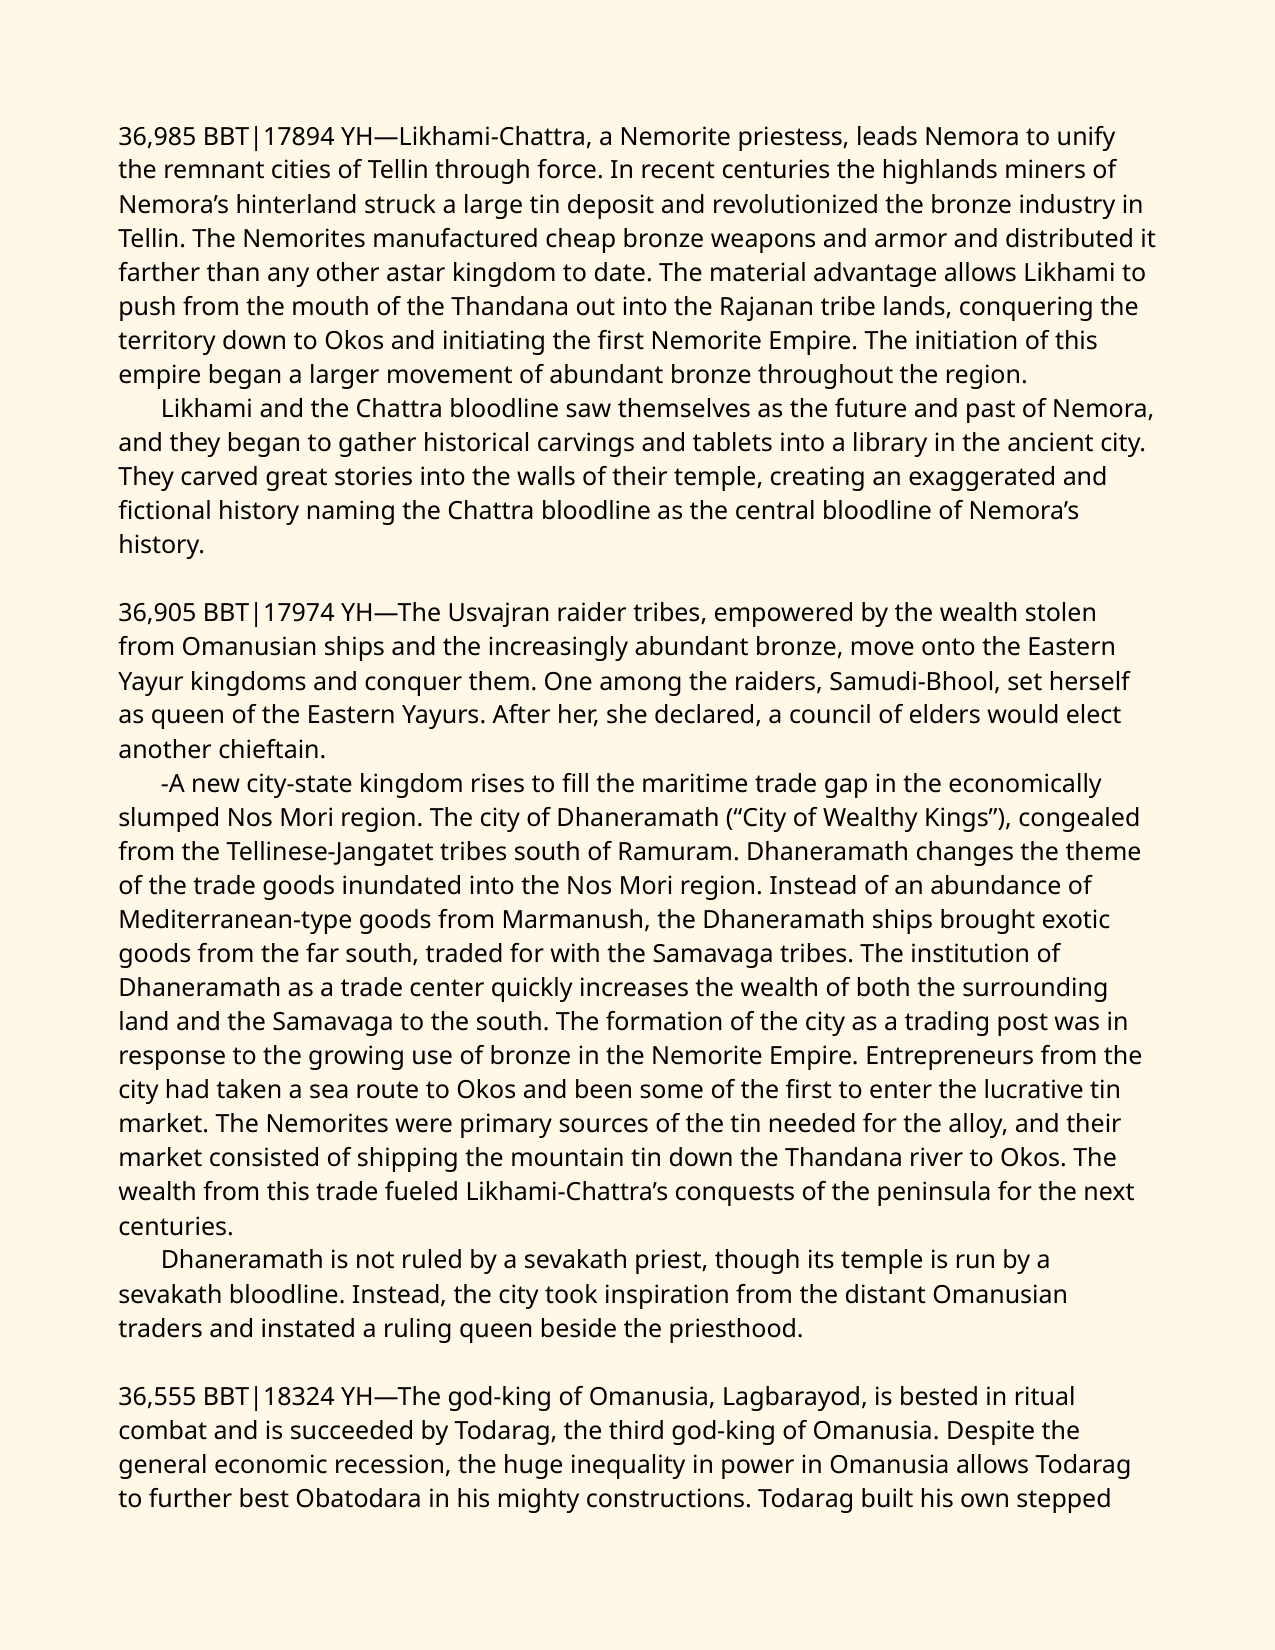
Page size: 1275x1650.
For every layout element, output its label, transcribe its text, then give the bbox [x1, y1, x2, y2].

text Likhami and the Chattra bloodline saw themselves as the future and past of Nemora, and they began to gather historical carvings and tablets into a library in the ancient city. They carved great stories into the walls of their temple, creating an exaggerated and fictional history naming the Chattra bloodline as the central bloodline of Nemora’s history. [118, 391, 1157, 561]
text 36,555 BBT|18324 YH—The god-king of Omanusia, Lagbarayod, is bested in ritual combat and is succeeded by Todarag, the third god-king of Omanusia. Despite the general economic recession, the huge inequality in power in Omanusia allows Todarag to further best Obatodara in his mighty constructions. Todarag built his own stepped [118, 1378, 1157, 1515]
text 36,905 BBT|17974 YH—The Usvajran raider tribes, empowered by the wealth stolen from Omanusian ships and the increasingly abundant bronze, move onto the Eastern Yayur kingdoms and conquer them. One among the raiders, Samudi-Bhool, set herself as queen of the Eastern Yayurs. After her, she declared, a council of elders would elect another chieftain. [118, 595, 1157, 765]
text 36,985 BBT|17894 YH—Likhami-Chattra, a Nemorite priestess, leads Nemora to unify the remnant cities of Tellin through force. In recent centuries the highlands miners of Nemora’s hinterland struck a large tin deposit and revolutionized the bronze industry in Tellin. The Nemorites manufactured cheap bronze weapons and armor and distributed it farther than any other astar kingdom to date. The material advantage allows Likhami to push from the mouth of the Thandana out into the Rajanan tribe lands, conquering the territory down to Okos and initiating the first Nemorite Empire. The initiation of this empire began a larger movement of abundant bronze throughout the region. [118, 118, 1157, 391]
text -A new city-state kingdom rises to fill the maritime trade gap in the economically slumped Nos Mori region. The city of Dhaneramath (“City of Wealthy Kings”), congealed from the Tellinese-Jangatet tribes south of Ramuram. Dhaneramath changes the theme of the trade goods inundated into the Nos Mori region. Instead of an abundance of Mediterranean-type goods from Marmanush, the Dhaneramath ships brought exotic goods from the far south, traded for with the Samavaga tribes. The institution of Dhaneramath as a trade center quickly increases the wealth of both the surrounding land and the Samavaga to the south. The formation of the city as a trading post was in response to the growing use of bronze in the Nemorite Empire. Entrepreneurs from the city had taken a sea route to Okos and been some of the first to enter the lucrative tin market. The Nemorites were primary sources of the tin needed for the alloy, and their market consisted of shipping the mountain tin down the Thandana river to Okos. The wealth from this trade fueled Likhami-Chattra’s conquests of the peninsula for the next centuries. [118, 765, 1157, 1242]
text Dhaneramath is not ruled by a sevakath priest, though its temple is run by a sevakath bloodline. Instead, the city took inspiration from the distant Omanusian traders and instated a ruling queen beside the priesthood. [118, 1242, 1157, 1344]
